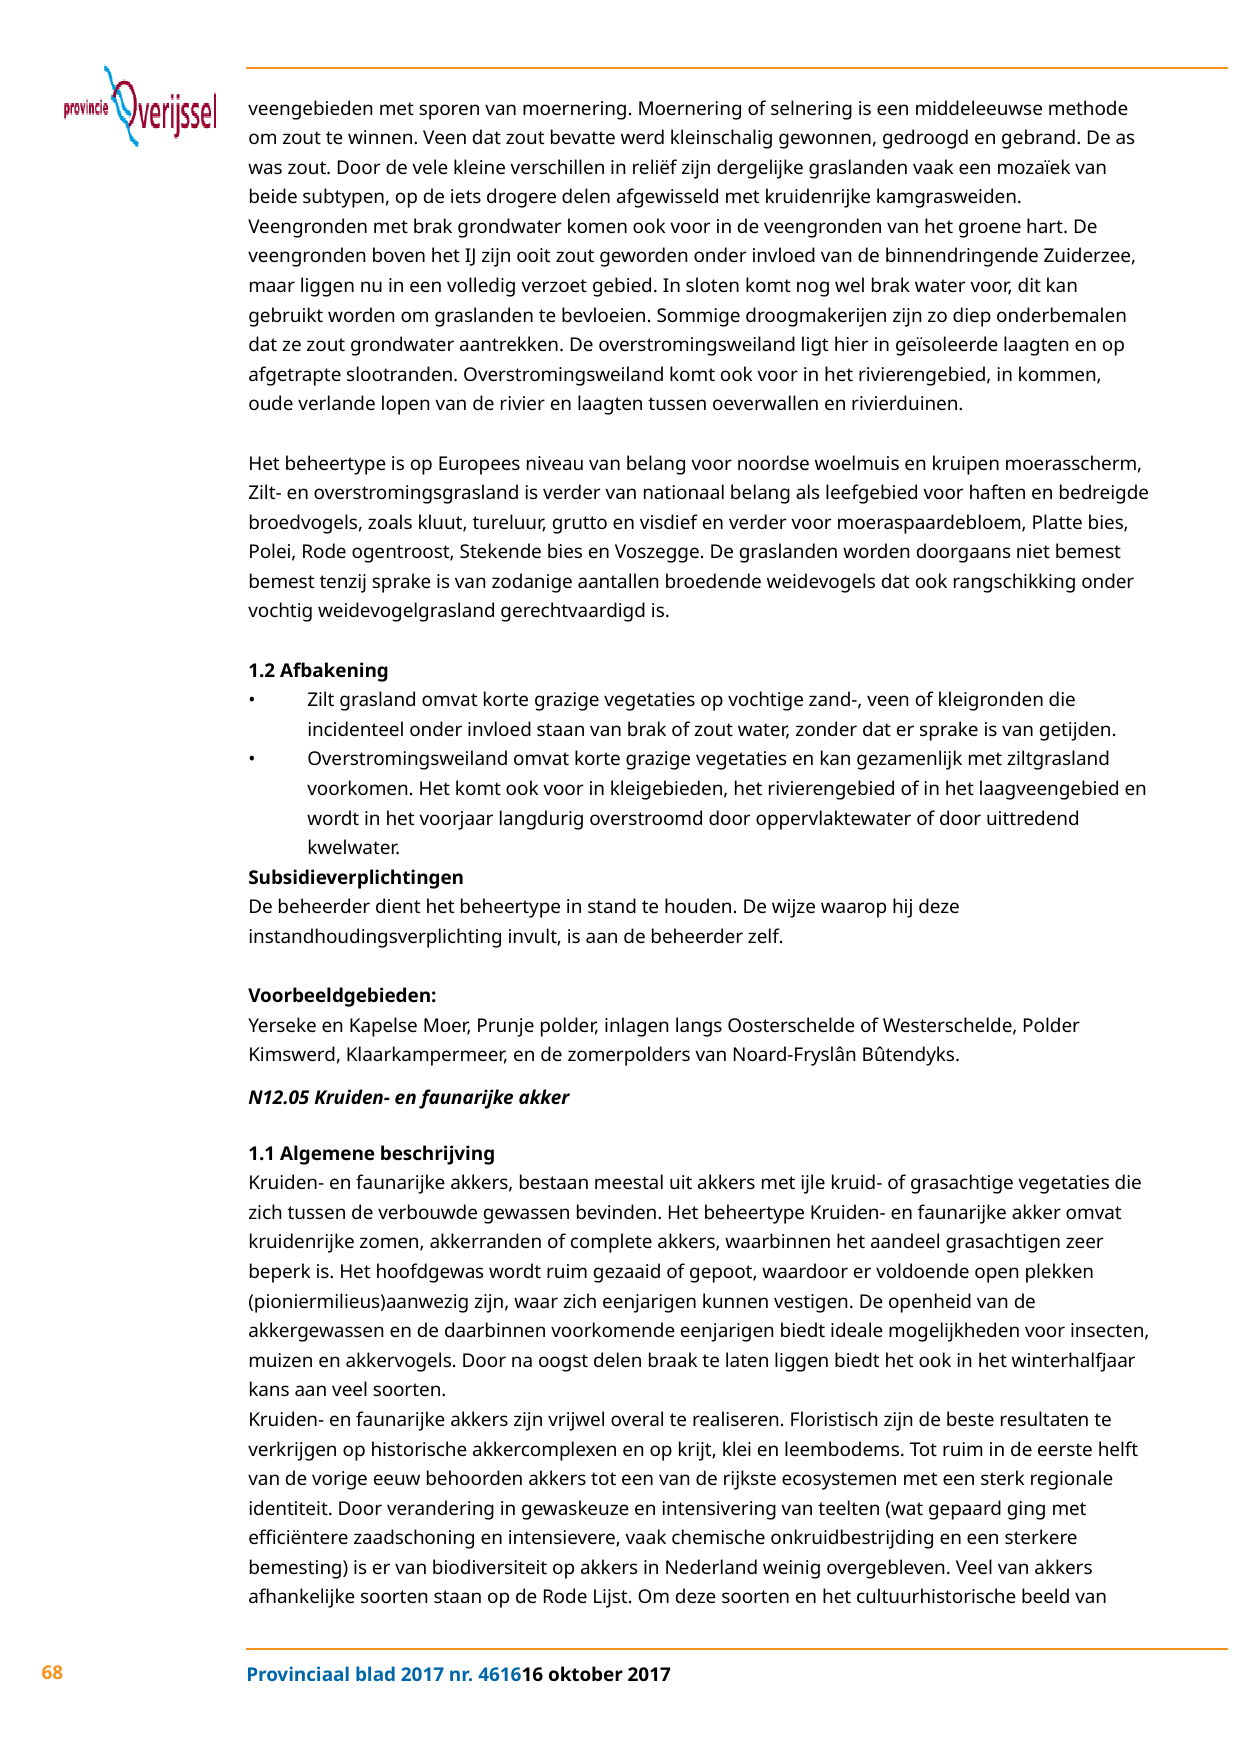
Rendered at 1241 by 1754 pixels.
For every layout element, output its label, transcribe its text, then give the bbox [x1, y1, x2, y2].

text De beheerder dient het beheertype in stand te houden. De wijze waarop hij deze instandhoudingsverplichting invult, is aan de beheerder zelf. [248, 893, 1152, 949]
text veengebieden met sporen van moernering. Moernering of selnering is een middeleeuwse methode om zout te winnen. Veen dat zout bevatte werd kleinschalig gewonnen, gedroogd en gebrand. De as was zout. Door de vele kleine verschillen in reliëf zijn dergelijke graslanden vaak een mozaïek van beide subtypen, op de iets drogere delen afgewisseld met kruidenrijke kamgrasweiden. [248, 95, 1152, 209]
text 1.2 Afbakening [248, 657, 1152, 683]
list Overstromingsweiland omvat korte grazige vegetaties en kan gezamenlijk met ziltgrasland voorkomen. Het komt ook voor in kleigebieden, het rivierengebied of in het laagveengebied en wordt in het voorjaar langdurig overstroomd door oppervlaktewater of door uittredend kwelwater. [248, 746, 1152, 860]
text Het beheertype is op Europees niveau van belang voor noordse woelmuis en kruipen moerasscherm, Zilt- en overstromingsgrasland is verder van nationaal belang als leefgebied voor haften en bedreigde broedvogels, zoals kluut, tureluur, grutto en visdief en verder voor moeraspaardebloem, Platte bies, Polei, Rode ogentroost, Stekende bies en Voszegge. De graslanden worden doorgaans niet bemest bemest tenzij sprake is van zodanige aantallen broedende weidevogels dat ook rangschikking onder vochtig weidevogelgrasland gerechtvaardigd is. [248, 450, 1152, 623]
text Kruiden- en faunarijke akkers, bestaan meestal uit akkers met ijle kruid- of grasachtige vegetaties die zich tussen de verbouwde gewassen bevinden. Het beheertype Kruiden- en faunarijke akker omvat kruidenrijke zomen, akkerranden of complete akkers, waarbinnen het aandeel grasachtigen zeer beperk is. Het hoofdgewas wordt ruim gezaaid of gepoot, waardoor er voldoende open plekken (pioniermilieus)aanwezig zijn, waar zich eenjarigen kunnen vestigen. De openheid van de akkergewassen en de daarbinnen voorkomende eenjarigen biedt ideale mogelijkheden voor insecten, muizen en akkervogels. Door na oogst delen braak te laten liggen biedt het ook in het winterhalfjaar kans aan veel soorten. [248, 1169, 1152, 1402]
text Veengronden met brak grondwater komen ook voor in de veengronden van het groene hart. De veengronden boven het IJ zijn ooit zout geworden onder invloed van de binnendringende Zuiderzee, maar liggen nu in een volledig verzoet gebied. In sloten komt nog wel brak water voor, dit kan gebruikt worden om graslanden te bevloeien. Sommige droogmakerijen zijn zo diep onderbemalen dat ze zout grondwater aantrekken. De overstromingsweiland ligt hier in geïsoleerde laagten en op afgetrapte slootranden. Overstromingsweiland komt ook voor in het rivierengebied, in kommen, oude verlande lopen van de rivier en laagten tussen oeverwallen en rivierduinen. [248, 213, 1152, 416]
text Subsidieverplichtingen [248, 864, 1152, 890]
picture [41, 47, 231, 172]
text Yerseke en Kapelse Moer, Prunje polder, inlagen langs Oosterschelde of Westerschelde, Polder Kimswerd, Klaarkampermeer, en de zomerpolders van Noard-Fryslân Bûtendyks. [248, 1012, 1152, 1067]
text 1.1 Algemene beschrijving [248, 1140, 1152, 1166]
text Voorbeeldgebieden: [248, 982, 1152, 1008]
text N12.05 Kruiden- en faunarijke akker [248, 1084, 1152, 1110]
text Kruiden- en faunarijke akkers zijn vrijwel overal te realiseren. Floristisch zijn de beste resultaten te verkrijgen op historische akkercomplexen en op krijt, klei en leembodems. Tot ruim in de eerste helft van de vorige eeuw behoorden akkers tot een van de rijkste ecosystemen met een sterk regionale identiteit. Door verandering in gewaskeuze en intensivering van teelten (wat gepaard ging met efficiëntere zaadschoning en intensievere, vaak chemische onkruidbestrijding en een sterkere bemesting) is er van biodiversiteit op akkers in Nederland weinig overgebleven. Veel van akkers afhankelijke soorten staan op de Rode Lijst. Om deze soorten en het cultuurhistorische beeld van [248, 1406, 1152, 1609]
list Zilt grasland omvat korte grazige vegetaties op vochtige zand-, veen of kleigronden die incidenteel onder invloed staan van brak of zout water, zonder dat er sprake is van getijden. [248, 686, 1152, 742]
